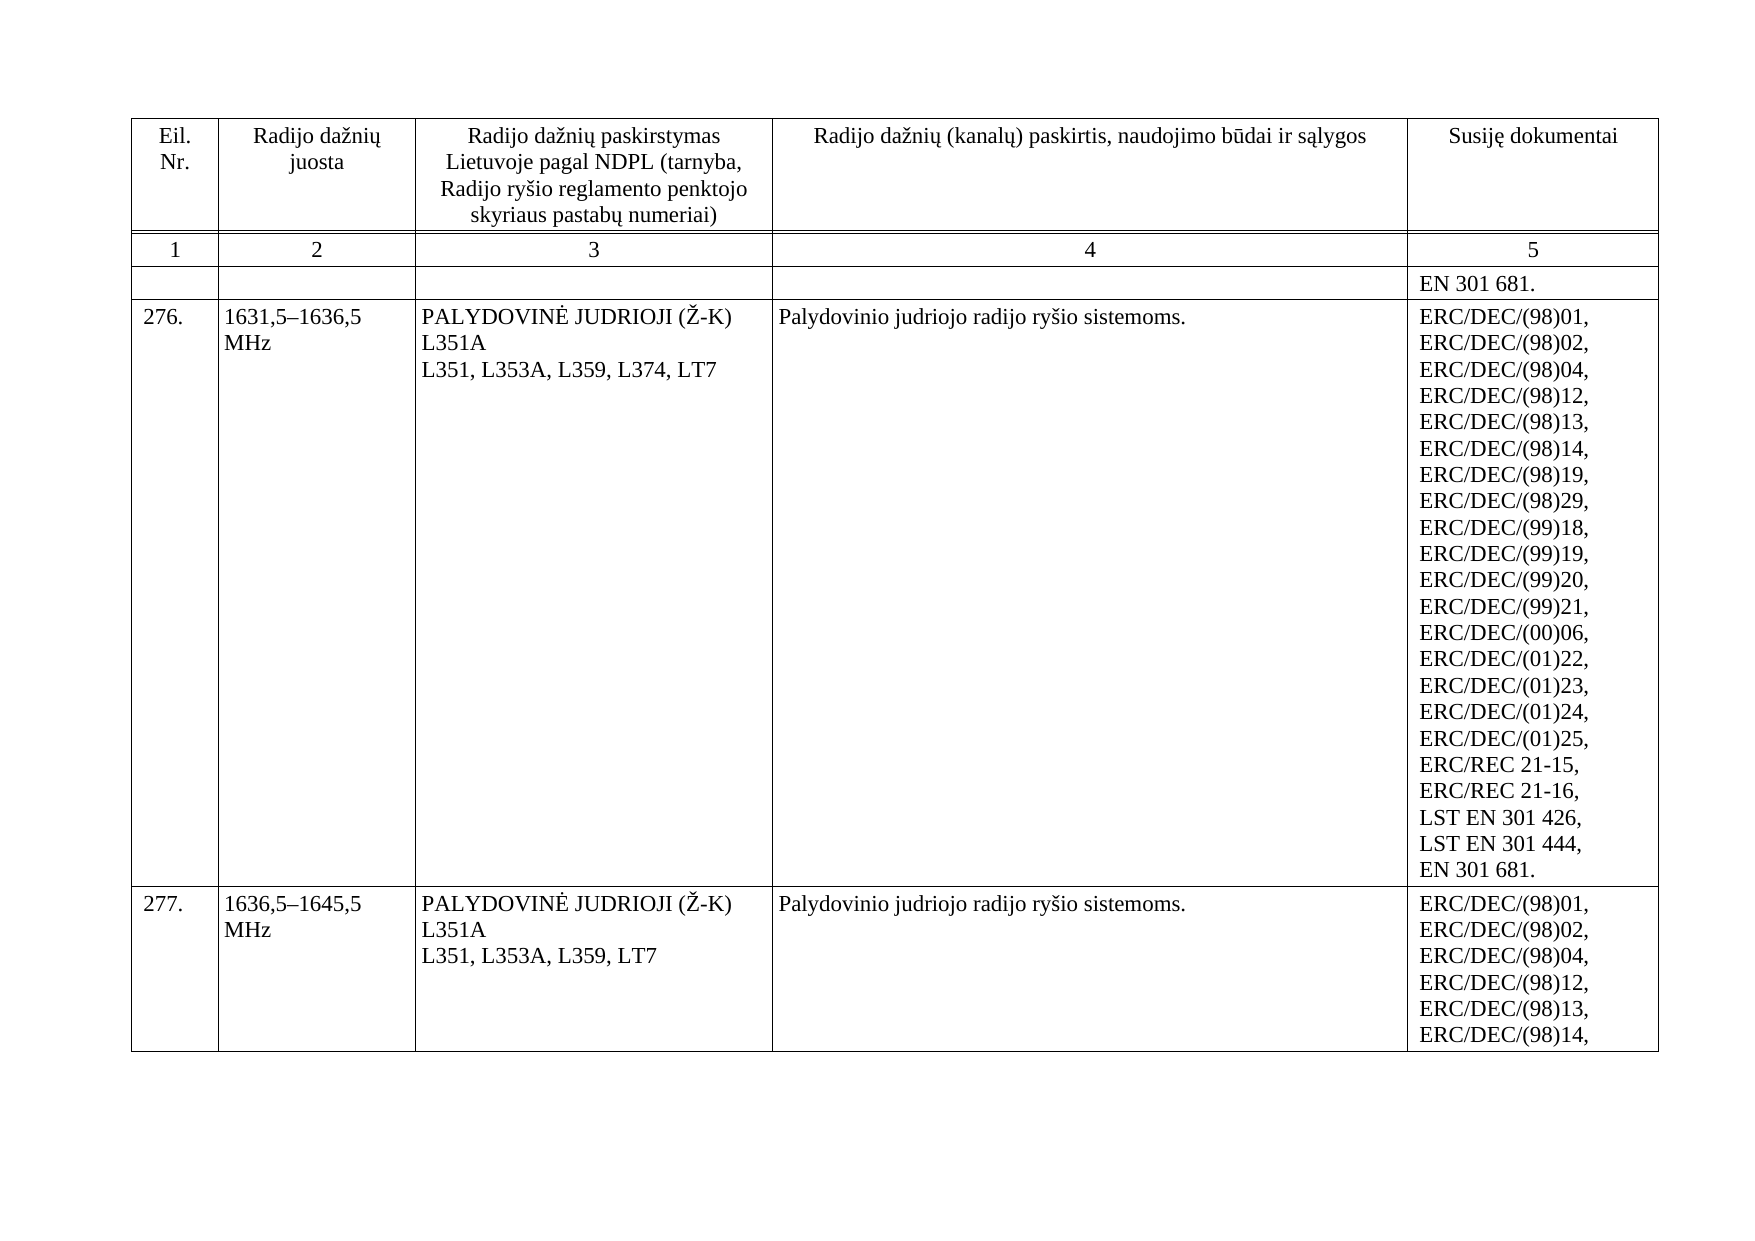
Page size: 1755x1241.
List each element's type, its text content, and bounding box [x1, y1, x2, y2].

table_cell 1631,5–1636,5 MHz [219, 300, 415, 886]
table_cell PALYDOVINĖ JUDRIOJI (Ž-K) L351A L351, L353A, L359, LT7 [416, 887, 772, 1051]
table_header Eil. Nr. [132, 119, 218, 230]
table_cell PALYDOVINĖ JUDRIOJI (Ž-K) L351A L351, L353A, L359, L374, LT7 [416, 300, 772, 886]
table_header Susiję dokumentai [1408, 119, 1658, 230]
table_cell 3 [416, 234, 772, 266]
table_cell [773, 267, 1407, 299]
table_cell Palydovinio judriojo radijo ryšio sistemoms. [773, 300, 1407, 886]
table_header Radijo dažnių juosta [219, 119, 415, 230]
table_cell 2 [219, 234, 415, 266]
table_cell 1 [132, 234, 218, 266]
table_header Radijo dažnių paskirstymas Lietuvoje pagal NDPL (tarnyba, Radijo ryšio reglamento penktojo skyriaus pastabų numeriai) [416, 119, 772, 230]
table_cell 4 [773, 234, 1407, 266]
table_cell ERC/DEC/(98)01, ERC/DEC/(98)02, ERC/DEC/(98)04, ERC/DEC/(98)12, ERC/DEC/(98)13, ERC/DEC/(98)14, ERC/DEC/(98)19, ERC/DEC/(98)29, ERC/DEC/(99)18, ERC/DEC/(99)19, ERC/DEC/(99)20, ERC/DEC/(99)21, ERC/DEC/(00)06, ERC/DEC/(01)22, ERC/DEC/(01)23, ERC/DEC/(01)24, ERC/DEC/(01)25, ERC/REC 21-15, ERC/REC 21-16, LST EN 301 426, LST EN 301 444, EN 301 681. [1408, 300, 1658, 886]
table_header Radijo dažnių (kanalų) paskirtis, naudojimo būdai ir sąlygos [773, 119, 1407, 230]
table_cell EN 301 681. [1408, 267, 1658, 299]
table_cell 1636,5–1645,5 MHz [219, 887, 415, 1051]
table_cell [219, 267, 415, 299]
table_cell 277. [132, 887, 218, 1051]
table_cell 276. [132, 300, 218, 886]
table_cell [416, 267, 772, 299]
table_cell Palydovinio judriojo radijo ryšio sistemoms. [773, 887, 1407, 1051]
table_cell 5 [1408, 234, 1658, 266]
table_cell ERC/DEC/(98)01, ERC/DEC/(98)02, ERC/DEC/(98)04, ERC/DEC/(98)12, ERC/DEC/(98)13, ERC/DEC/(98)14, [1408, 887, 1658, 1051]
table_cell [132, 267, 218, 299]
